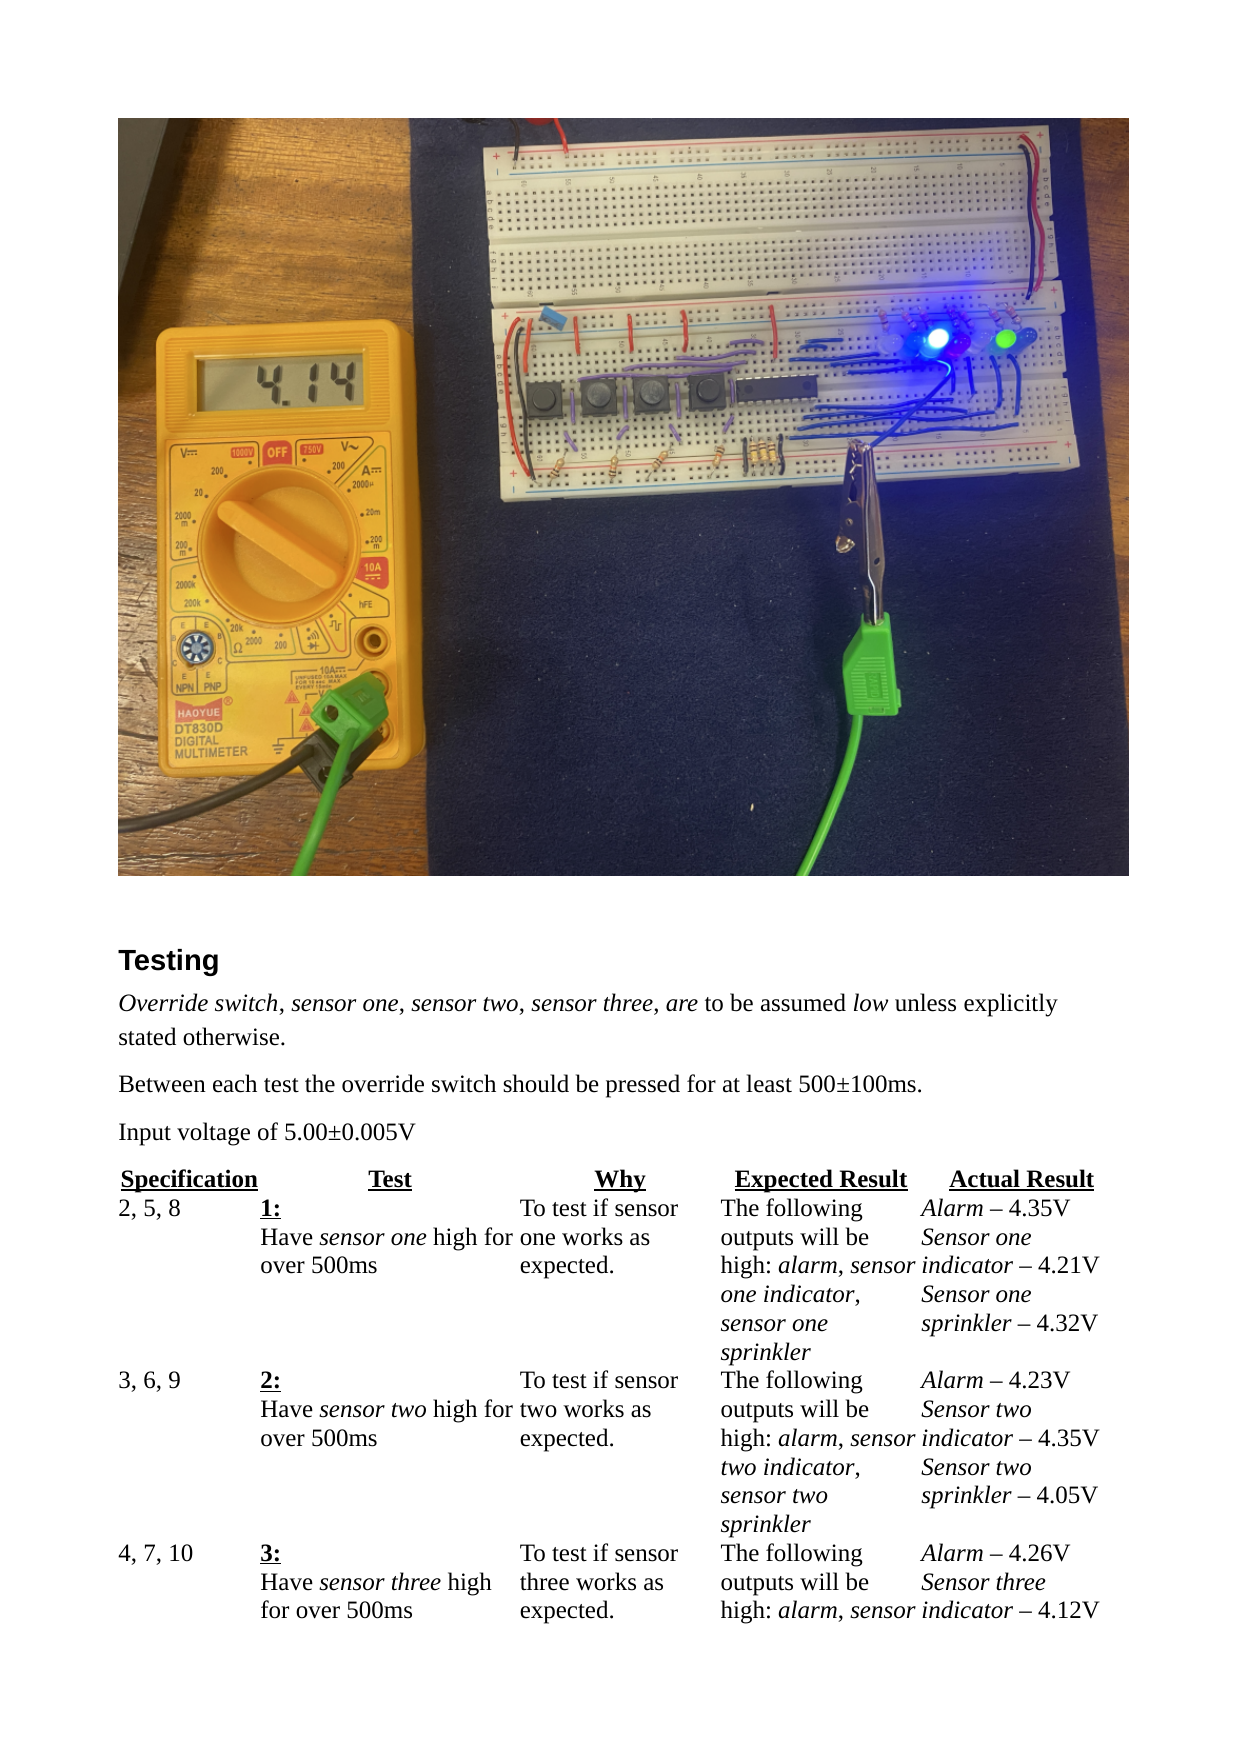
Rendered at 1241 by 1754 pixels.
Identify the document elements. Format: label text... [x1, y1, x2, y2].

picture [118, 118, 1129, 876]
table_cell Alarm – 4.23V Sensor two indicator – 4.35V Sensor two sprinkler – 4.05V [921, 1366, 1122, 1538]
text Between each test the override switch should be pressed for at least 500±100ms. [118, 1069, 1122, 1098]
table_cell The following outputs will be high: alarm, sensor one indicator, sensor one sprinkler [720, 1193, 921, 1366]
table_header Specification [118, 1164, 260, 1193]
table_header Test [260, 1164, 519, 1193]
table_cell 2: Have sensor two high for over 500ms [260, 1366, 519, 1538]
table_header Expected Result [720, 1164, 921, 1193]
subtitle Testing [118, 942, 1122, 976]
table_cell 1: Have sensor one high for over 500ms [260, 1193, 519, 1366]
table_cell To test if sensor one works as expected. [520, 1193, 720, 1366]
table_cell To test if sensor two works as expected. [520, 1366, 720, 1538]
text Input voltage of 5.00±0.005V [118, 1117, 1122, 1146]
table_cell Alarm – 4.35V Sensor one indicator – 4.21V Sensor one sprinkler – 4.32V [921, 1193, 1122, 1366]
table_cell 2, 5, 8 [118, 1193, 260, 1366]
table_header Actual Result [921, 1164, 1122, 1193]
table_cell 3, 6, 9 [118, 1366, 260, 1538]
table_cell Alarm – 4.26V Sensor three indicator – 4.12V [921, 1538, 1122, 1624]
table_cell 4, 7, 10 [118, 1538, 260, 1624]
table_cell 3: Have sensor three high for over 500ms [260, 1538, 519, 1624]
table_header Why [520, 1164, 720, 1193]
table_cell The following outputs will be high: alarm, sensor two indicator, sensor two sprinkler [720, 1366, 921, 1538]
table_cell To test if sensor three works as expected. [520, 1538, 720, 1624]
table_cell The following outputs will be high: alarm, sensor [720, 1538, 921, 1624]
text Override switch, sensor one, sensor two, sensor three, are to be assumed low unless explicitly stated otherwise. [118, 988, 1122, 1050]
